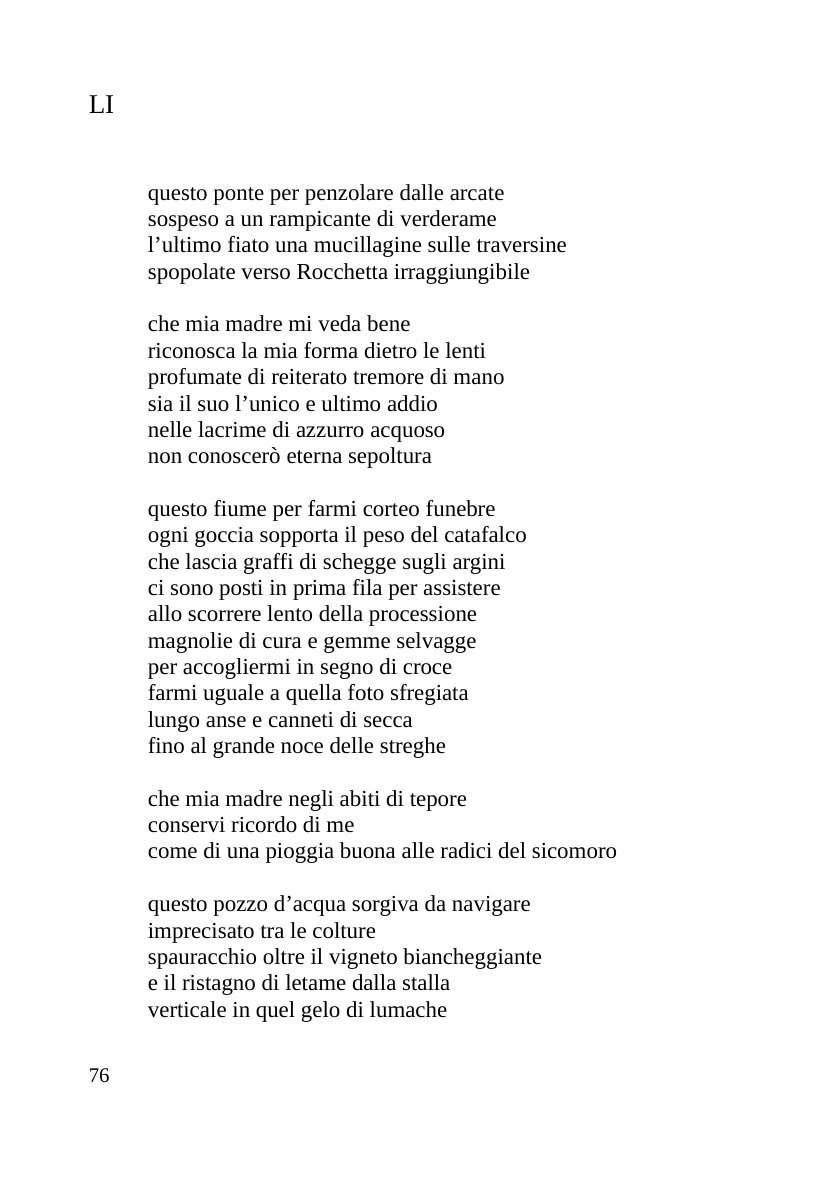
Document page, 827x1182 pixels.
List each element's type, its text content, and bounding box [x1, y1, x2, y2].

text questo ponte per penzolare dalle arcate [148, 179, 738, 205]
text allo scorrere lento della processione [148, 600, 738, 627]
text che lascia graffi di schegge sugli argini [148, 548, 738, 574]
text sia il suo l’unico e ultimo addio [148, 389, 738, 416]
text conservi ricordo di me [148, 811, 738, 838]
text magnolie di cura e gemme selvagge [148, 627, 738, 653]
text come di una pioggia buona alle radici del sicomoro [148, 838, 738, 864]
text spauracchio oltre il vigneto biancheggiante [148, 943, 738, 969]
text nelle lacrime di azzurro acquoso [148, 416, 738, 442]
text che mia madre negli abiti di tepore [148, 785, 738, 811]
text questo fiume per farmi corteo funebre [148, 495, 738, 521]
text imprecisato tra le colture [148, 917, 738, 943]
text l’ultimo fiato una mucillagine sulle traversine [148, 231, 738, 258]
text farmi uguale a quella foto sfregiata [148, 679, 738, 706]
text lungo anse e canneti di secca [148, 706, 738, 732]
text riconosca la mia forma dietro le lenti [148, 337, 738, 363]
text fino al grande noce delle streghe [148, 732, 738, 758]
text profumate di reiterato tremore di mano [148, 363, 738, 389]
text questo pozzo d’acqua sorgiva da navigare [148, 890, 738, 917]
text verticale in quel gelo di lumache [148, 996, 738, 1022]
text ci sono posti in prima fila per assistere [148, 574, 738, 600]
text per accogliermi in segno di croce [148, 653, 738, 679]
text non conoscerò eterna sepoltura [148, 442, 738, 469]
text e il ristagno di letame dalla stalla [148, 969, 738, 996]
text che mia madre mi veda bene [148, 311, 738, 337]
text sospeso a un rampicante di verderame [148, 205, 738, 231]
text LI [88, 88, 738, 120]
text ogni goccia sopporta il peso del catafalco [148, 521, 738, 548]
text spopolate verso Rocchetta irraggiungibile [148, 258, 738, 284]
